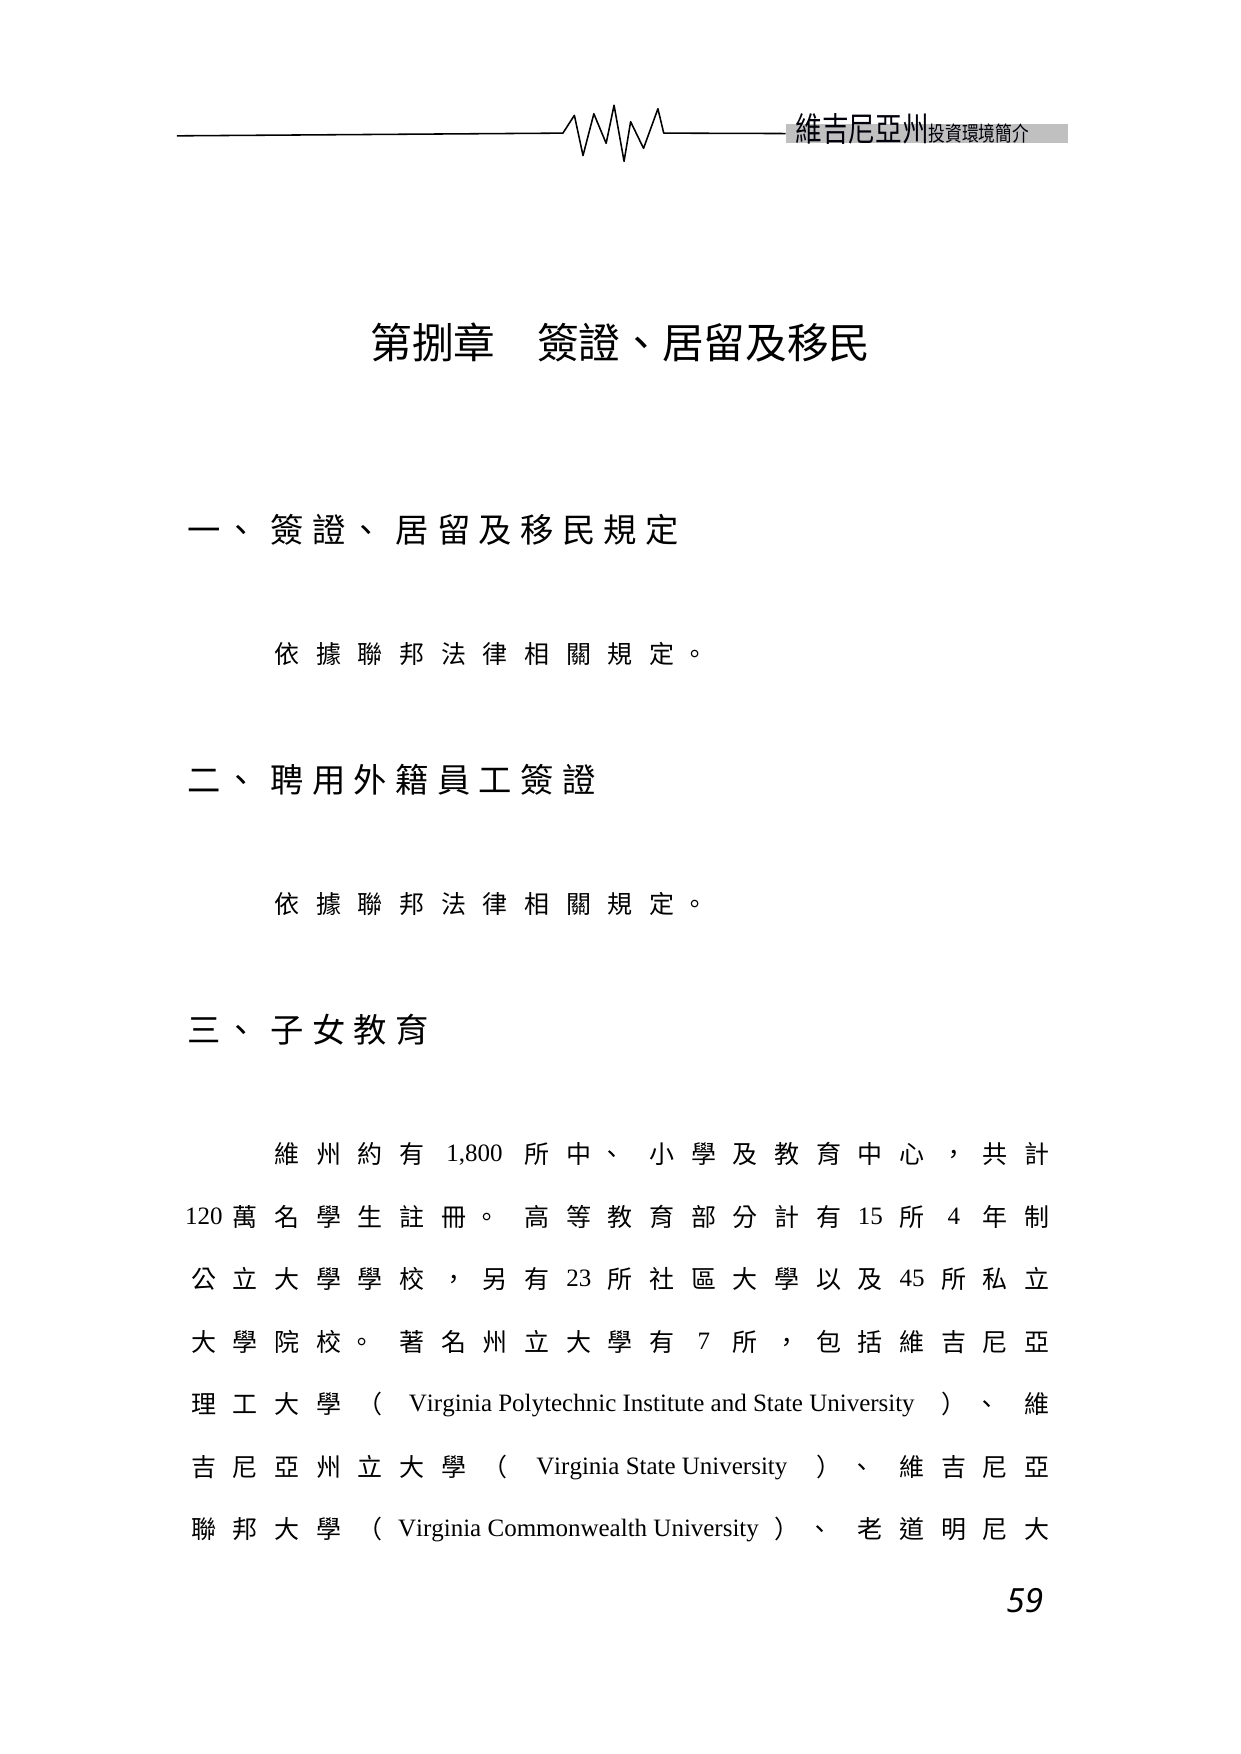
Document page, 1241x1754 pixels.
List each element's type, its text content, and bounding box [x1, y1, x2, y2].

text 維州約有1,800所中、小學及教育中心，共計120萬名學生註冊。高等教育部分計有15所4年制公立大學學校，另有23所社區大學以及45所私立大學院校。著名州立大學有7所，包括維吉尼亞理工大學（Virginia Polytechnic Institute and State University）、維吉尼亞州立大學（Virginia State University）、維吉尼亞聯邦大學（Virginia Commonwealth University）、老道明尼大 [183, 1111, 1058, 1549]
text 二、聘用外籍員工簽證 [183, 736, 1058, 799]
text 依據聯邦法律相關規定。 [183, 861, 1058, 924]
text 依據聯邦法律相關規定。 [183, 611, 1058, 674]
text 第捌章 簽證、居留及移民 [183, 299, 1058, 361]
text 一、簽證、居留及移民規定 [183, 486, 1058, 549]
text 三、子女教育 [183, 986, 1058, 1049]
